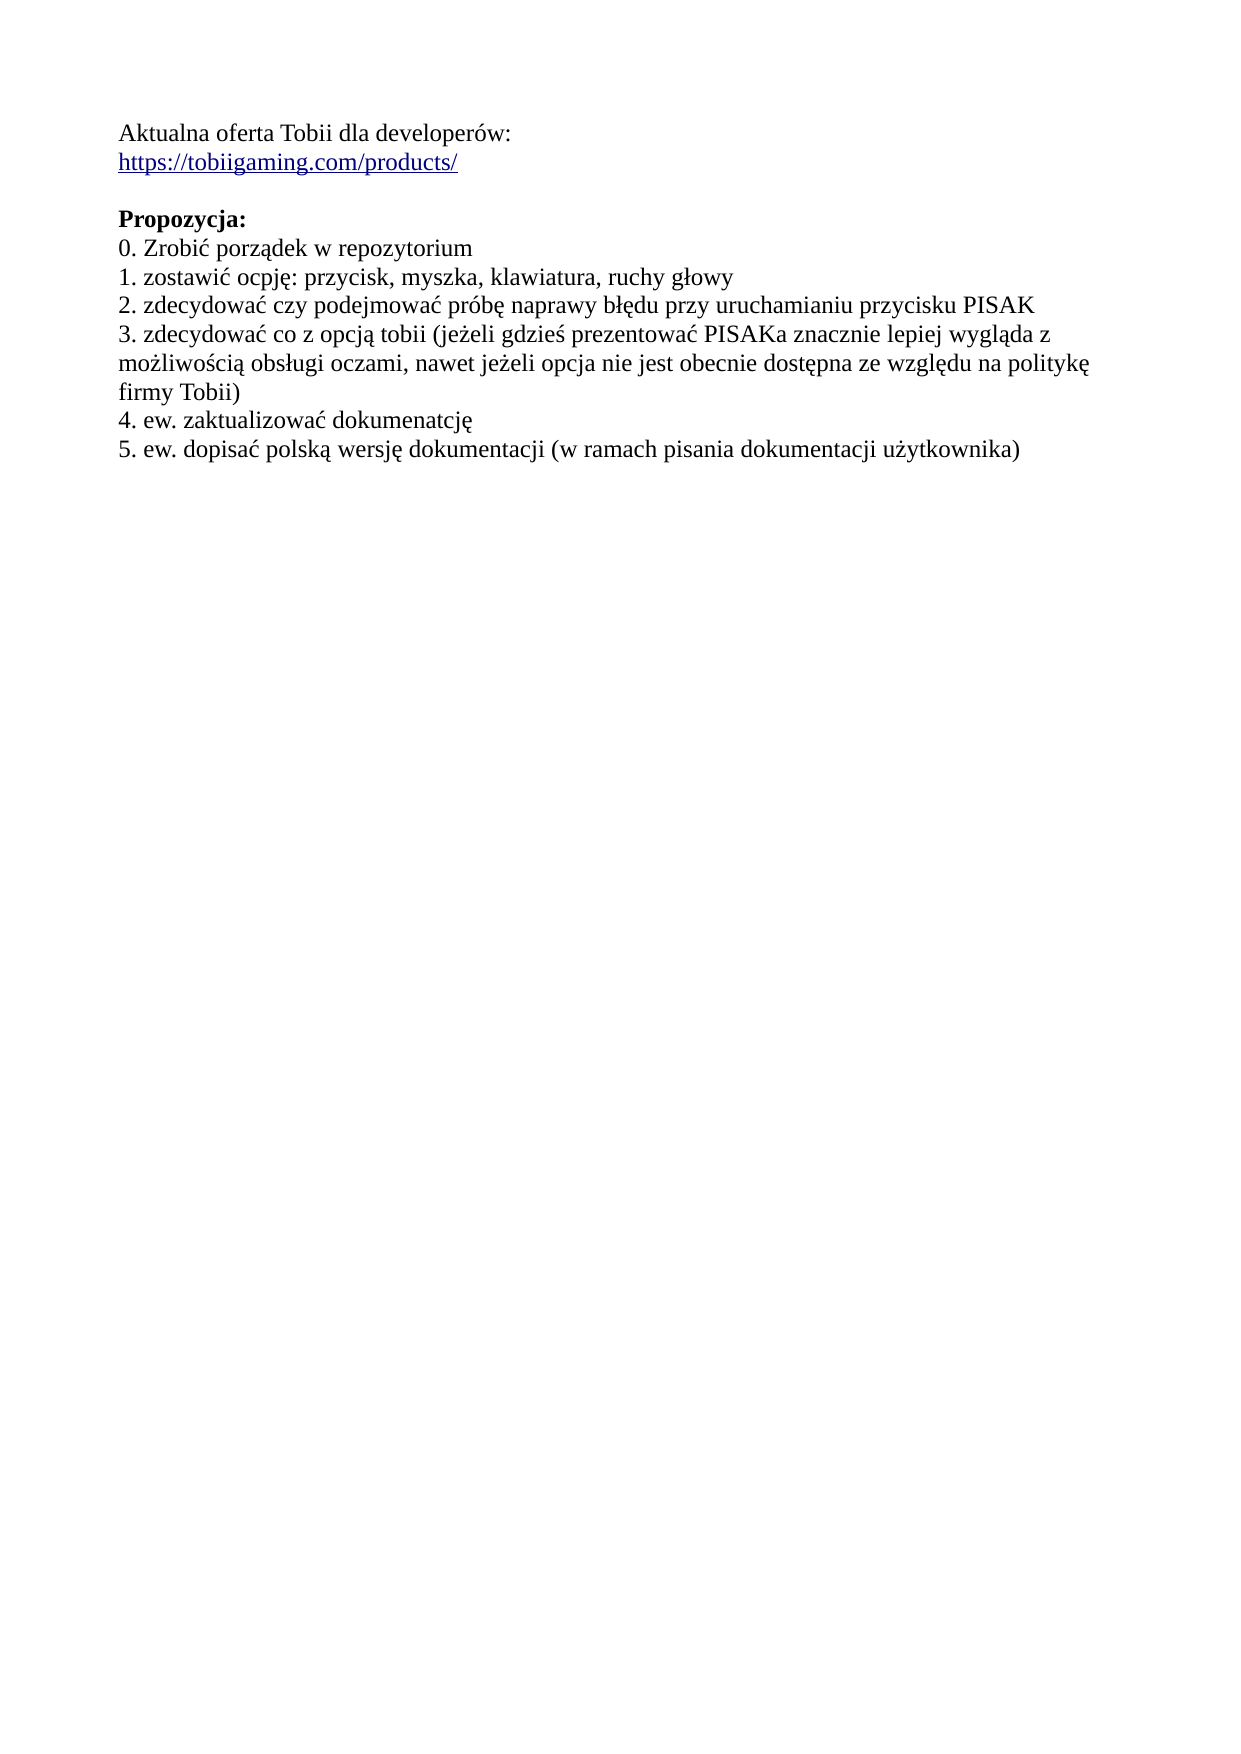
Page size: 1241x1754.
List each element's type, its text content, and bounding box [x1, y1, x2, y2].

text 2. zdecydować czy podejmować próbę naprawy błędu przy uruchamianiu przycisku PISAK [118, 291, 1122, 319]
text 3. zdecydować co z opcją tobii (jeżeli gdzieś prezentować PISAKa znacznie lepiej wygląda z możliwością obsługi oczami, nawet jeżeli opcja nie jest obecnie dostępna ze względu na politykę firmy Tobii) [118, 319, 1122, 406]
text 5. ew. dopisać polską wersję dokumentacji (w ramach pisania dokumentacji użytkownika) [118, 434, 1122, 463]
text Aktualna oferta Tobii dla developerów: [118, 118, 1122, 147]
text Propozycja: [118, 204, 1122, 233]
text https://tobiigaming.com/products/ [118, 147, 1122, 176]
text 4. ew. zaktualizować dokumenatcję [118, 406, 1122, 434]
text 0. Zrobić porządek w repozytorium [118, 233, 1122, 262]
text 1. zostawić ocpję: przycisk, myszka, klawiatura, ruchy głowy [118, 262, 1122, 291]
